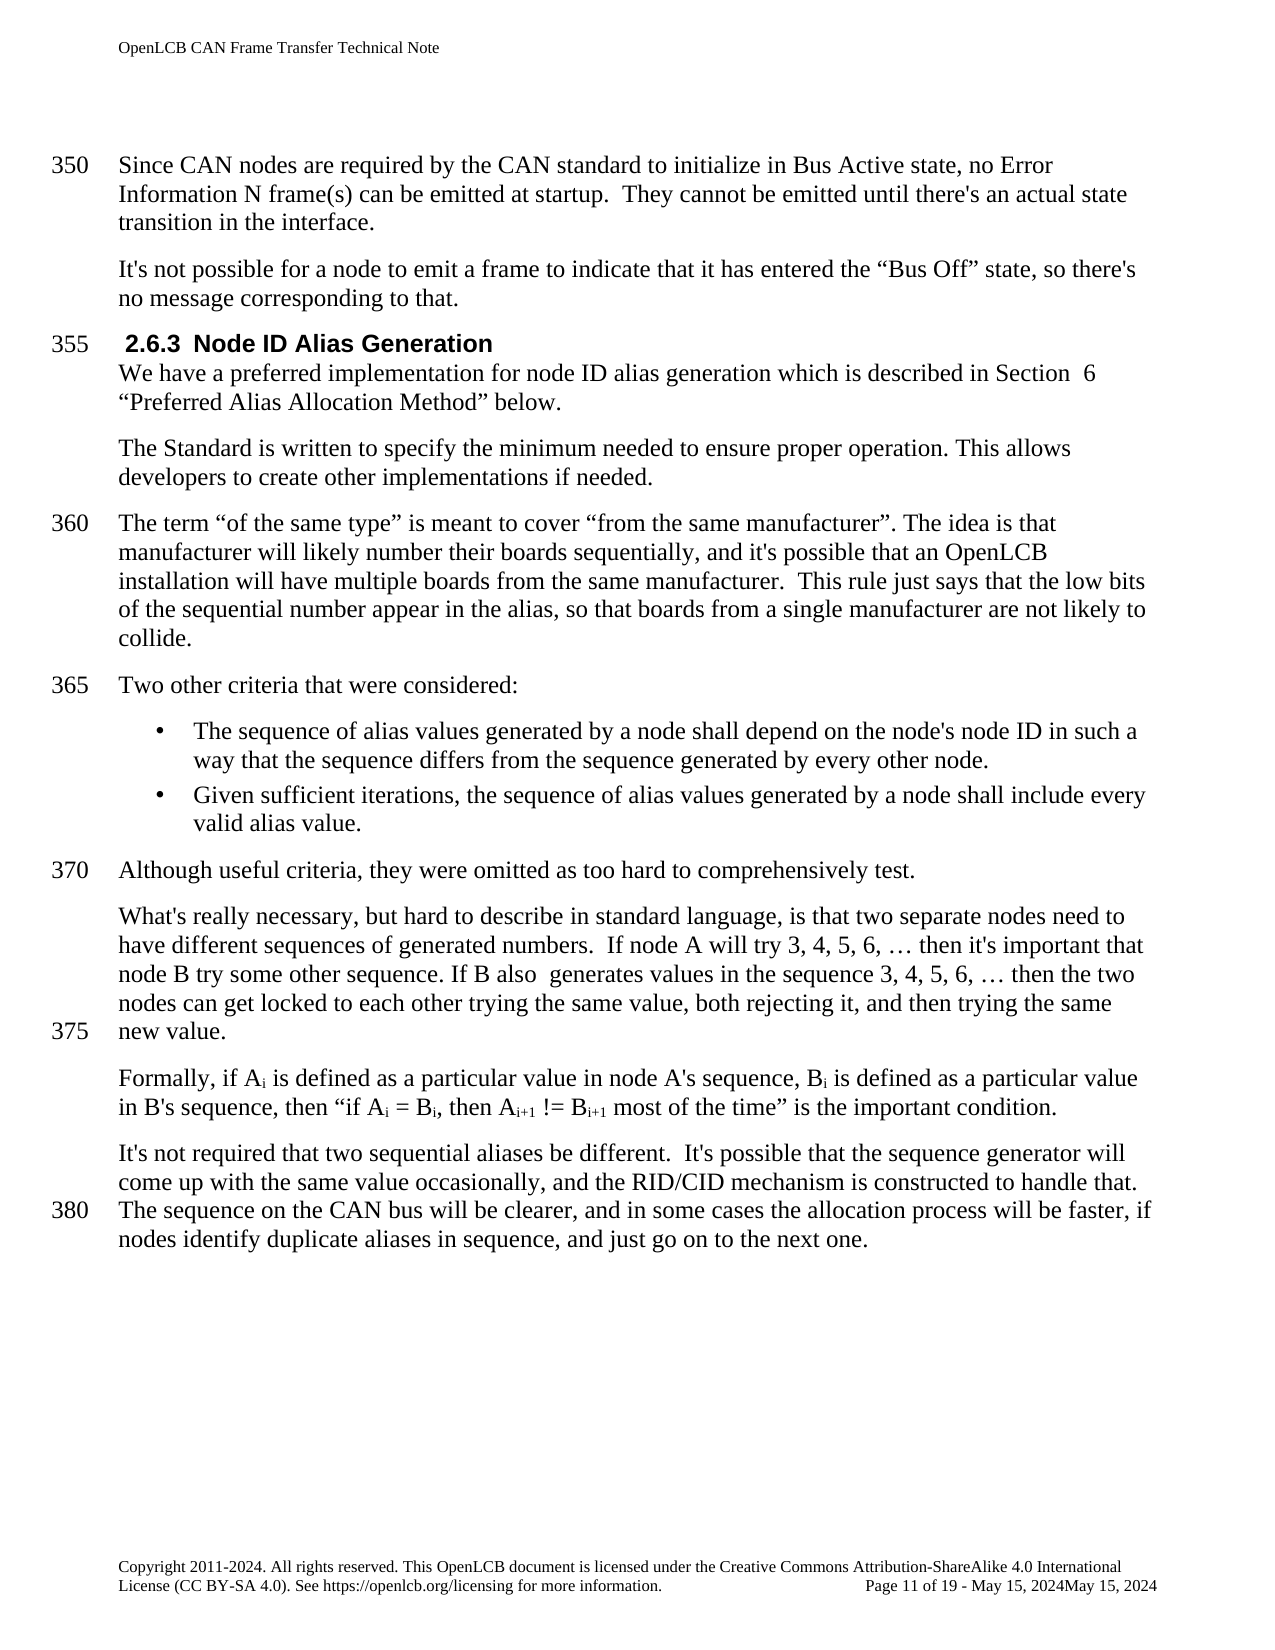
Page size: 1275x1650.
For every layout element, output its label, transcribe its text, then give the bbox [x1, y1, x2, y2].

text The Standard is written to specify the minimum needed to ensure proper operation. This allows developers to create other implementations if needed. [118, 433, 1157, 491]
list Given sufficient iterations, the sequence of alias values generated by a node shall include every valid alias value. [156, 780, 1157, 837]
list The sequence of alias values generated by a node shall depend on the node's node ID in such a way that the sequence differs from the sequence generated by every other node. [156, 716, 1157, 774]
text We have a preferred implementation for node ID alias generation which is described in Section 6 “Preferred Alias Allocation Method” below. [118, 358, 1157, 415]
text Two other criteria that were considered: [118, 670, 1157, 698]
subtitle Node ID Alias Generation [118, 329, 1157, 358]
text It's not possible for a node to emit a frame to indicate that it has entered the “Bus Off” state, so there's no message corresponding to that. [118, 254, 1157, 311]
text What's really necessary, but hard to describe in standard language, is that two separate nodes need to have different sequences of generated numbers. If node A will try 3, 4, 5, 6, … then it's important that node B try some other sequence. If B also generates values in the sequence 3, 4, 5, 6, … then the two nodes can get locked to each other trying the same value, both rejecting it, and then trying the same new value. [118, 901, 1157, 1045]
text The term “of the same type” is meant to cover “from the same manufacturer”. The idea is that manufacturer will likely number their boards sequentially, and it's possible that an OpenLCB installation will have multiple boards from the same manufacturer. This rule just says that the low bits of the sequential number appear in the alias, so that boards from a single manufacturer are not likely to collide. [118, 508, 1157, 652]
text Since CAN nodes are required by the CAN standard to initialize in Bus Active state, no Error Information N frame(s) can be emitted at startup. They cannot be emitted until there's an actual state transition in the interface. [118, 150, 1157, 236]
text It's not required that two sequential aliases be different. It's possible that the sequence generator will come up with the same value occasionally, and the RID/CID mechanism is constructed to handle that. The sequence on the CAN bus will be clearer, and in some cases the allocation process will be faster, if nodes identify duplicate aliases in sequence, and just go on to the next one. [118, 1138, 1157, 1253]
text Formally, if Ai is defined as a particular value in node A's sequence, Bi is defined as a particular value in B's sequence, then “if Ai = Bi, then Ai+1 != Bi+1 most of the time” is the important condition. [118, 1063, 1157, 1120]
text Although useful criteria, they were omitted as too hard to comprehensively test. [118, 855, 1157, 884]
